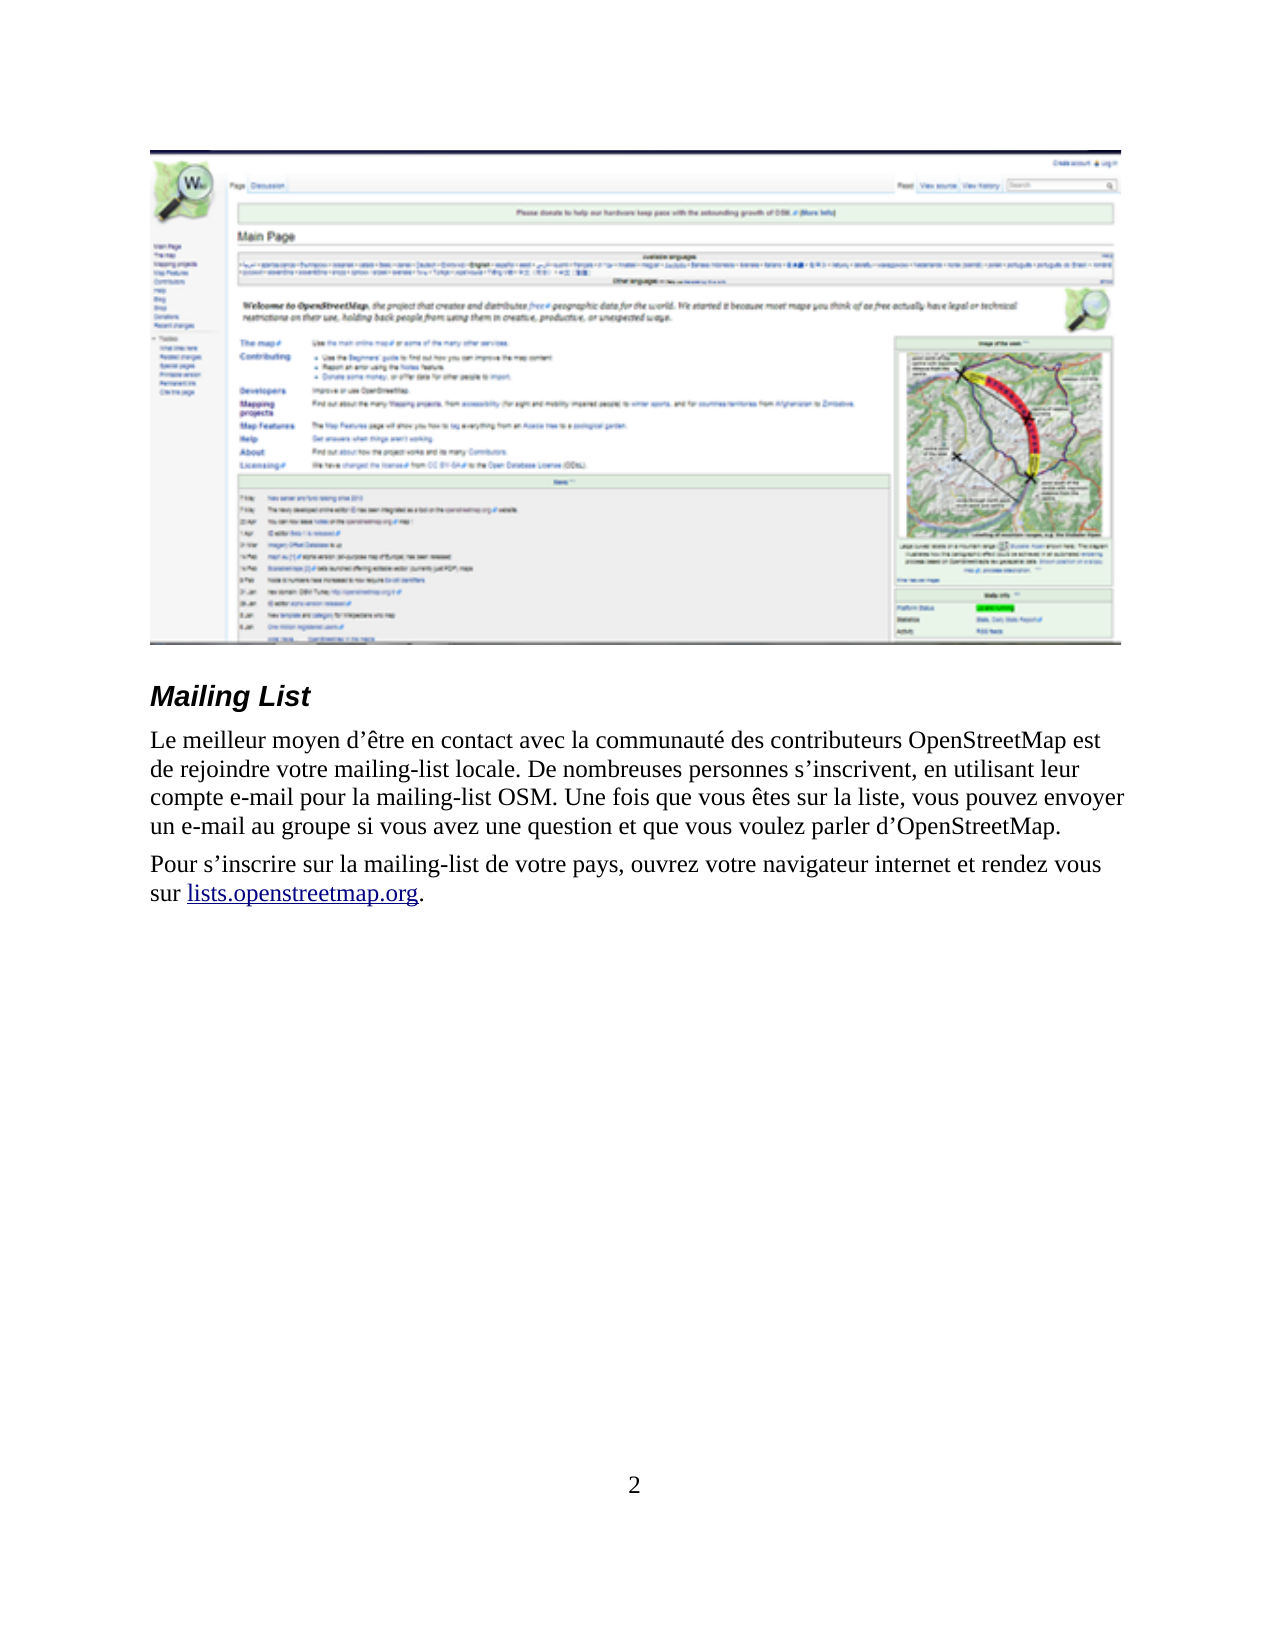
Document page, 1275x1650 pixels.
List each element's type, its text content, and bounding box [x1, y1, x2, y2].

text Pour s’inscrire sur la mailing-list de votre pays, ouvrez votre navigateur internet et rendez vous sur lists.openstreetmap.org. [150, 849, 1125, 906]
text Le meilleur moyen d’être en contact avec la communauté des contributeurs OpenStreetMap est de rejoindre votre mailing-list locale. De nombreuses personnes s’inscrivent, en utilisant leur compte e-mail pour la mailing-list OSM. Une fois que vous êtes sur la liste, vous pouvez envoyer un e-mail au groupe si vous avez une question et que vous voulez parler d’OpenStreetMap. [150, 725, 1125, 840]
picture [150, 150, 1122, 645]
subtitle Mailing List [150, 679, 1125, 712]
